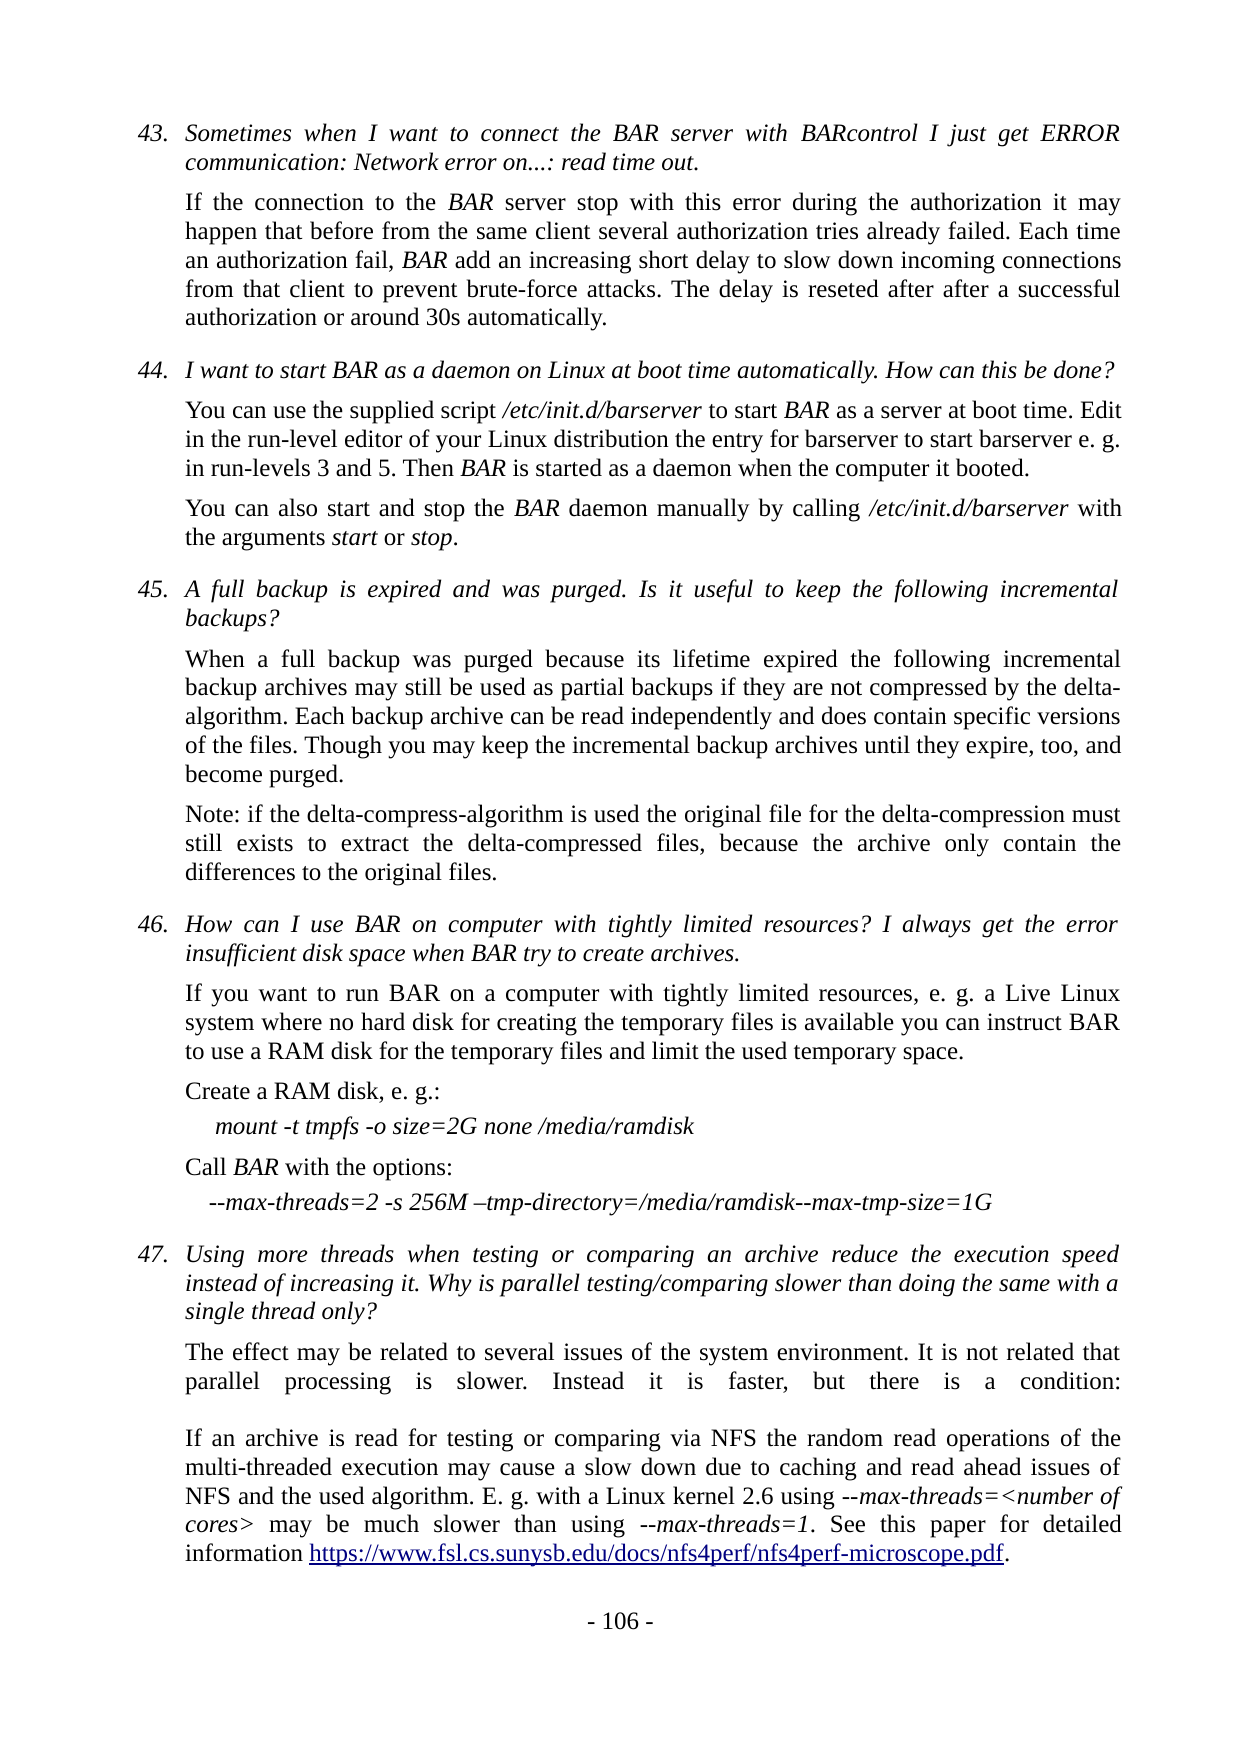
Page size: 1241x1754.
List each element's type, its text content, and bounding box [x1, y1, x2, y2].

text If the connection to the BAR server stop with this error during the authorization it may happen that before from the same client several authorization tries already failed. Each time an authorization fail, BAR add an increasing short delay to slow down incoming connections from that client to prevent brute-force attacks. The delay is reseted after after a successful authorization or around 30s automatically. [185, 187, 1122, 331]
text If you want to run BAR on a computer with tightly limited resources, e. g. a Live Linux system where no hard disk for creating the temporary files is available you can instruct BAR to use a RAM disk for the temporary files and limit the used temporary space. [185, 978, 1122, 1065]
text --max-threads=2 -s 256M –tmp-directory=/media/ramdisk--max-tmp-size=1G [208, 1187, 1122, 1215]
text You can also start and stop the BAR daemon manually by calling /etc/init.d/barserver with the arguments start or stop. [185, 493, 1122, 551]
text You can use the supplied script /etc/init.d/barserver to start BAR as a server at boot time. Edit in the run-level editor of your Linux distribution the entry for barserver to start barserver e. g. in run-levels 3 and 5. Then BAR is started as a daemon when the computer it booted. [185, 395, 1122, 482]
text Call BAR with the options: [185, 1152, 1122, 1181]
list I want to start BAR as a daemon on Linux at boot time automatically. How can this be done? [138, 355, 1122, 383]
text The effect may be related to several issues of the system environment. It is not related that parallel processing is slower. Instead it is faster, but there is a condition: If an archive is read for testing or comparing via NFS the random read operations of the multi-threaded execution may cause a slow down due to caching and read ahead issues of NFS and the used algorithm. E. g. with a Linux kernel 2.6 using --max-threads=<number of cores> may be much slower than using --max-threads=1. See this paper for detailed information https://www.fsl.cs.sunysb.edu/docs/nfs4perf/nfs4perf-microscope.pdf. [185, 1337, 1122, 1567]
text Create a RAM disk, e. g.: [185, 1076, 1122, 1105]
text When a full backup was purged because its lifetime expired the following incremental backup archives may still be used as partial backups if they are not compressed by the delta-algorithm. Each backup archive can be read independently and does contain specific versions of the files. Though you may keep the incremental backup archives until they expire, too, and become purged. [185, 644, 1122, 787]
list Using more threads when testing or comparing an archive reduce the execution speed instead of increasing it. Why is parallel testing/comparing slower than doing the same with a single thread only? [138, 1239, 1122, 1325]
list Sometimes when I want to connect the BAR server with BARcontrol I just get ERROR communication: Network error on...: read time out. [138, 118, 1122, 176]
text Note: if the delta-compress-algorithm is used the original file for the delta-compression must still exists to extract the delta-compressed files, because the archive only contain the differences to the original files. [185, 799, 1122, 886]
list How can I use BAR on computer with tightly limited resources? I always get the error insufficient disk space when BAR try to create archives. [138, 909, 1122, 967]
list A full backup is expired and was purged. Is it useful to keep the following incremental backups? [138, 574, 1122, 632]
text mount -t tmpfs -o size=2G none /media/ramdisk [208, 1111, 1122, 1140]
